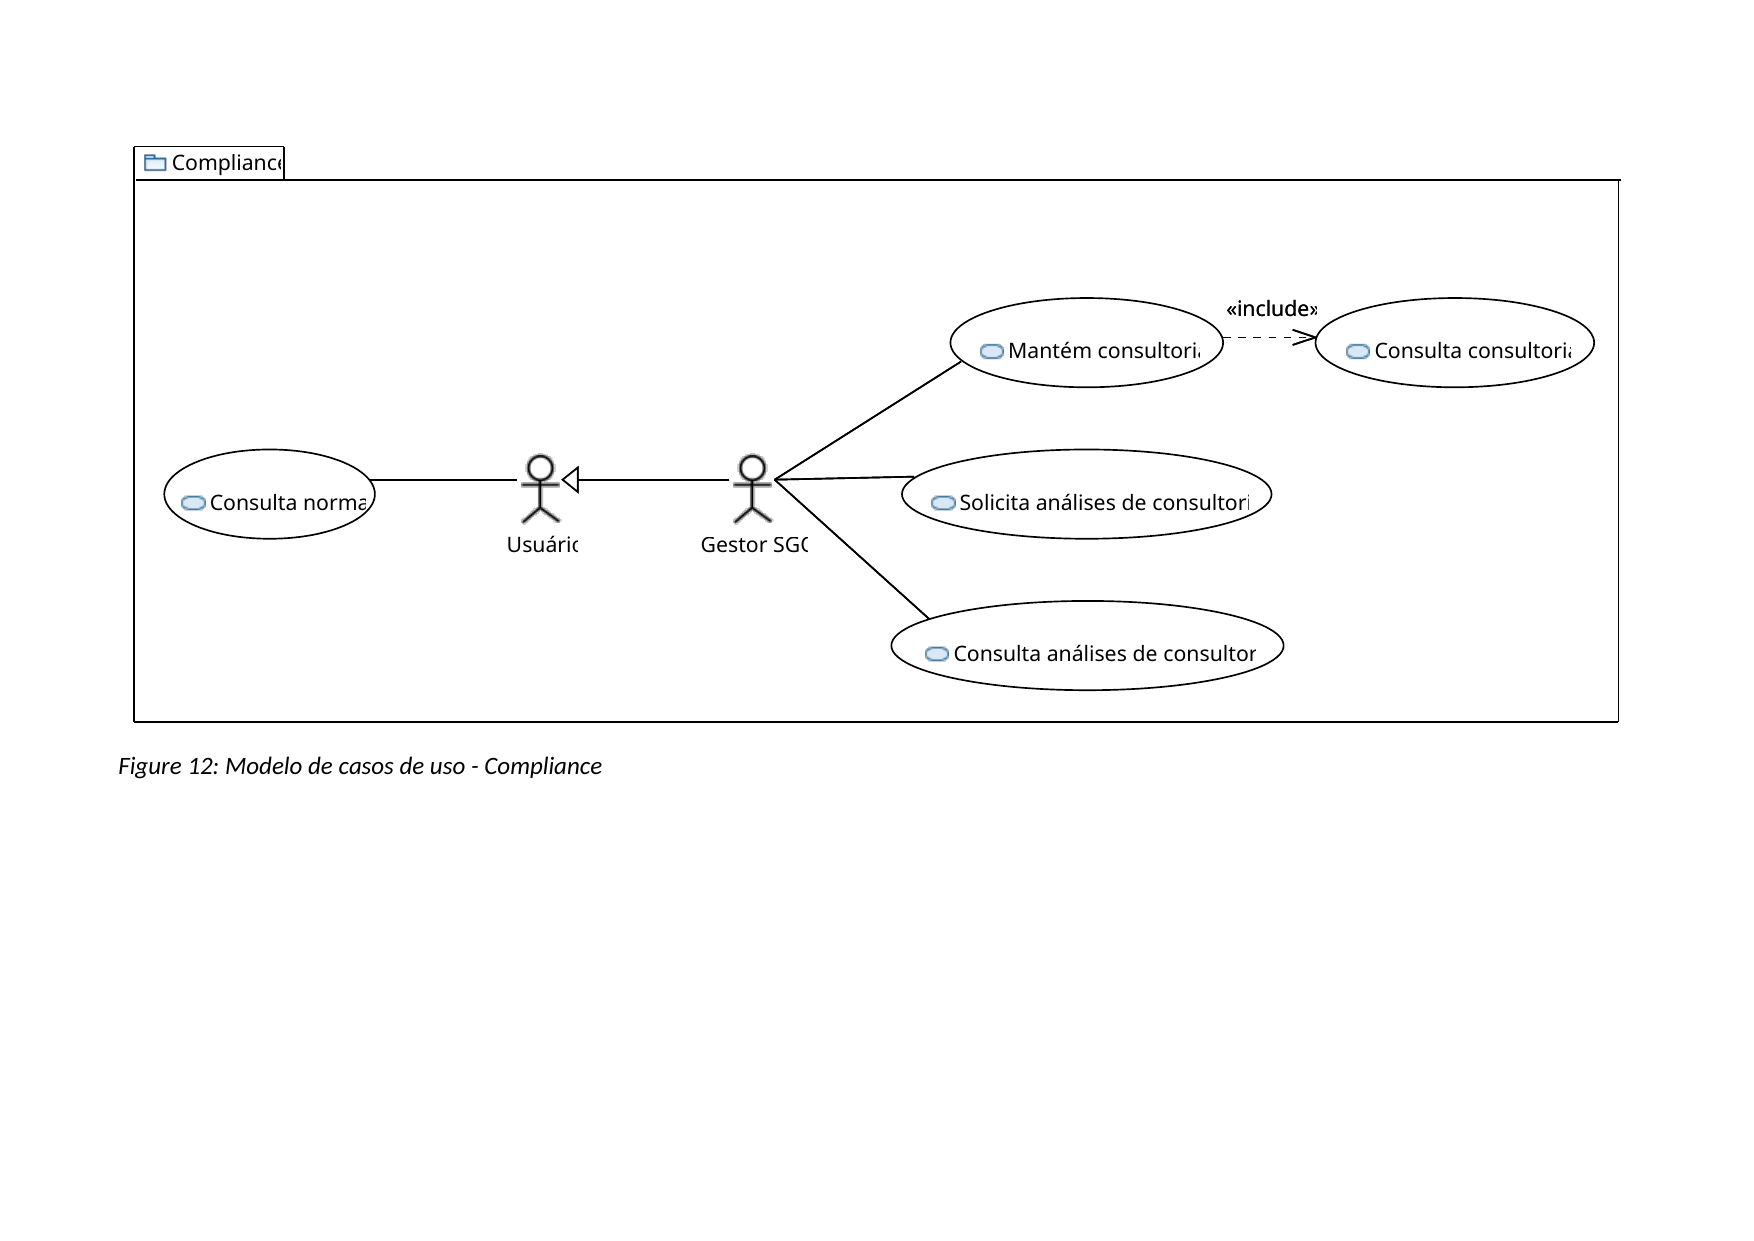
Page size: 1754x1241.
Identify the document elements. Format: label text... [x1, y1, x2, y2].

text Figure 12: Modelo de casos de uso - Compliance [118, 131, 1636, 781]
